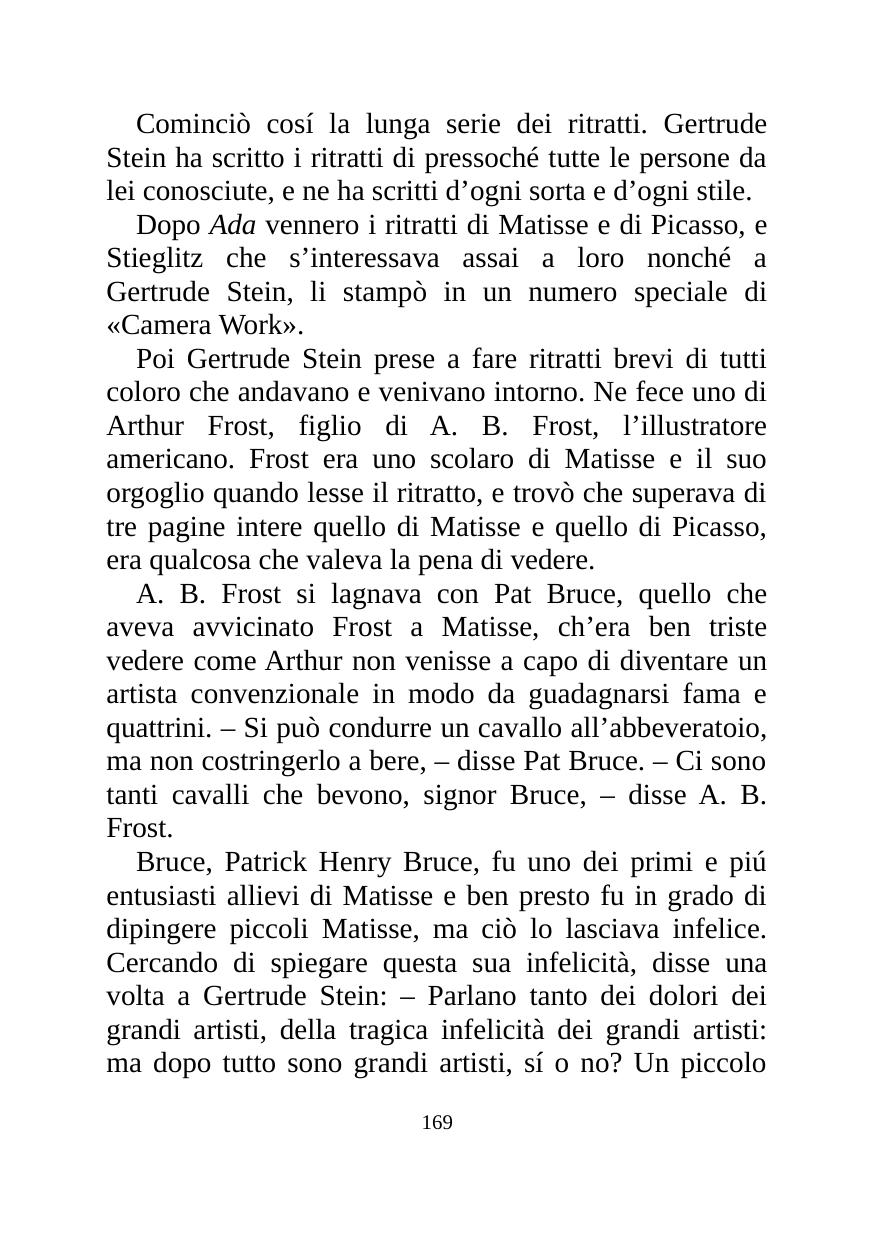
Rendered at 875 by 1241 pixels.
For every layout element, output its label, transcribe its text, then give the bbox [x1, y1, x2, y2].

text Dopo Ada vennero i ritratti di Matisse e di Picasso, e Stieglitz che s’interessava assai a loro nonché a Gertrude Stein, li stampò in un numero speciale di «Camera Work». [106, 207, 768, 341]
text Cominciò cosí la lunga serie dei ritratti. Gertrude Stein ha scritto i ritratti di pressoché tutte le persone da lei conosciute, e ne ha scritti d’ogni sorta e d’ogni stile. [106, 106, 768, 207]
text Poi Gertrude Stein prese a fare ritratti brevi di tutti coloro che andavano e venivano intorno. Ne fece uno di Arthur Frost, figlio di A. B. Frost, l’illustratore americano. Frost era uno scolaro di Matisse e il suo orgoglio quando lesse il ritratto, e trovò che superava di tre pagine intere quello di Matisse e quello di Picasso, era qualcosa che valeva la pena di vedere. [106, 341, 768, 576]
text Bruce, Patrick Henry Bruce, fu uno dei primi e piú entusiasti allievi di Matisse e ben presto fu in grado di dipingere piccoli Matisse, ma ciò lo lasciava infelice. Cercando di spiegare questa sua infelicità, disse una volta a Gertrude Stein: – Parlano tanto dei dolori dei grandi artisti, della tragica infelicità dei grandi artisti: ma dopo tutto sono grandi artisti, sí o no? Un piccolo [106, 844, 768, 1079]
text A. B. Frost si lagnava con Pat Bruce, quello che aveva avvicinato Frost a Matisse, ch’era ben triste vedere come Arthur non venisse a capo di diventare un artista convenzionale in modo da guadagnarsi fama e quattrini. – Si può condurre un cavallo all’abbeveratoio, ma non costringerlo a bere, – disse Pat Bruce. – Ci sono tanti cavalli che bevono, signor Bruce, – disse A. B. Frost. [106, 576, 768, 844]
